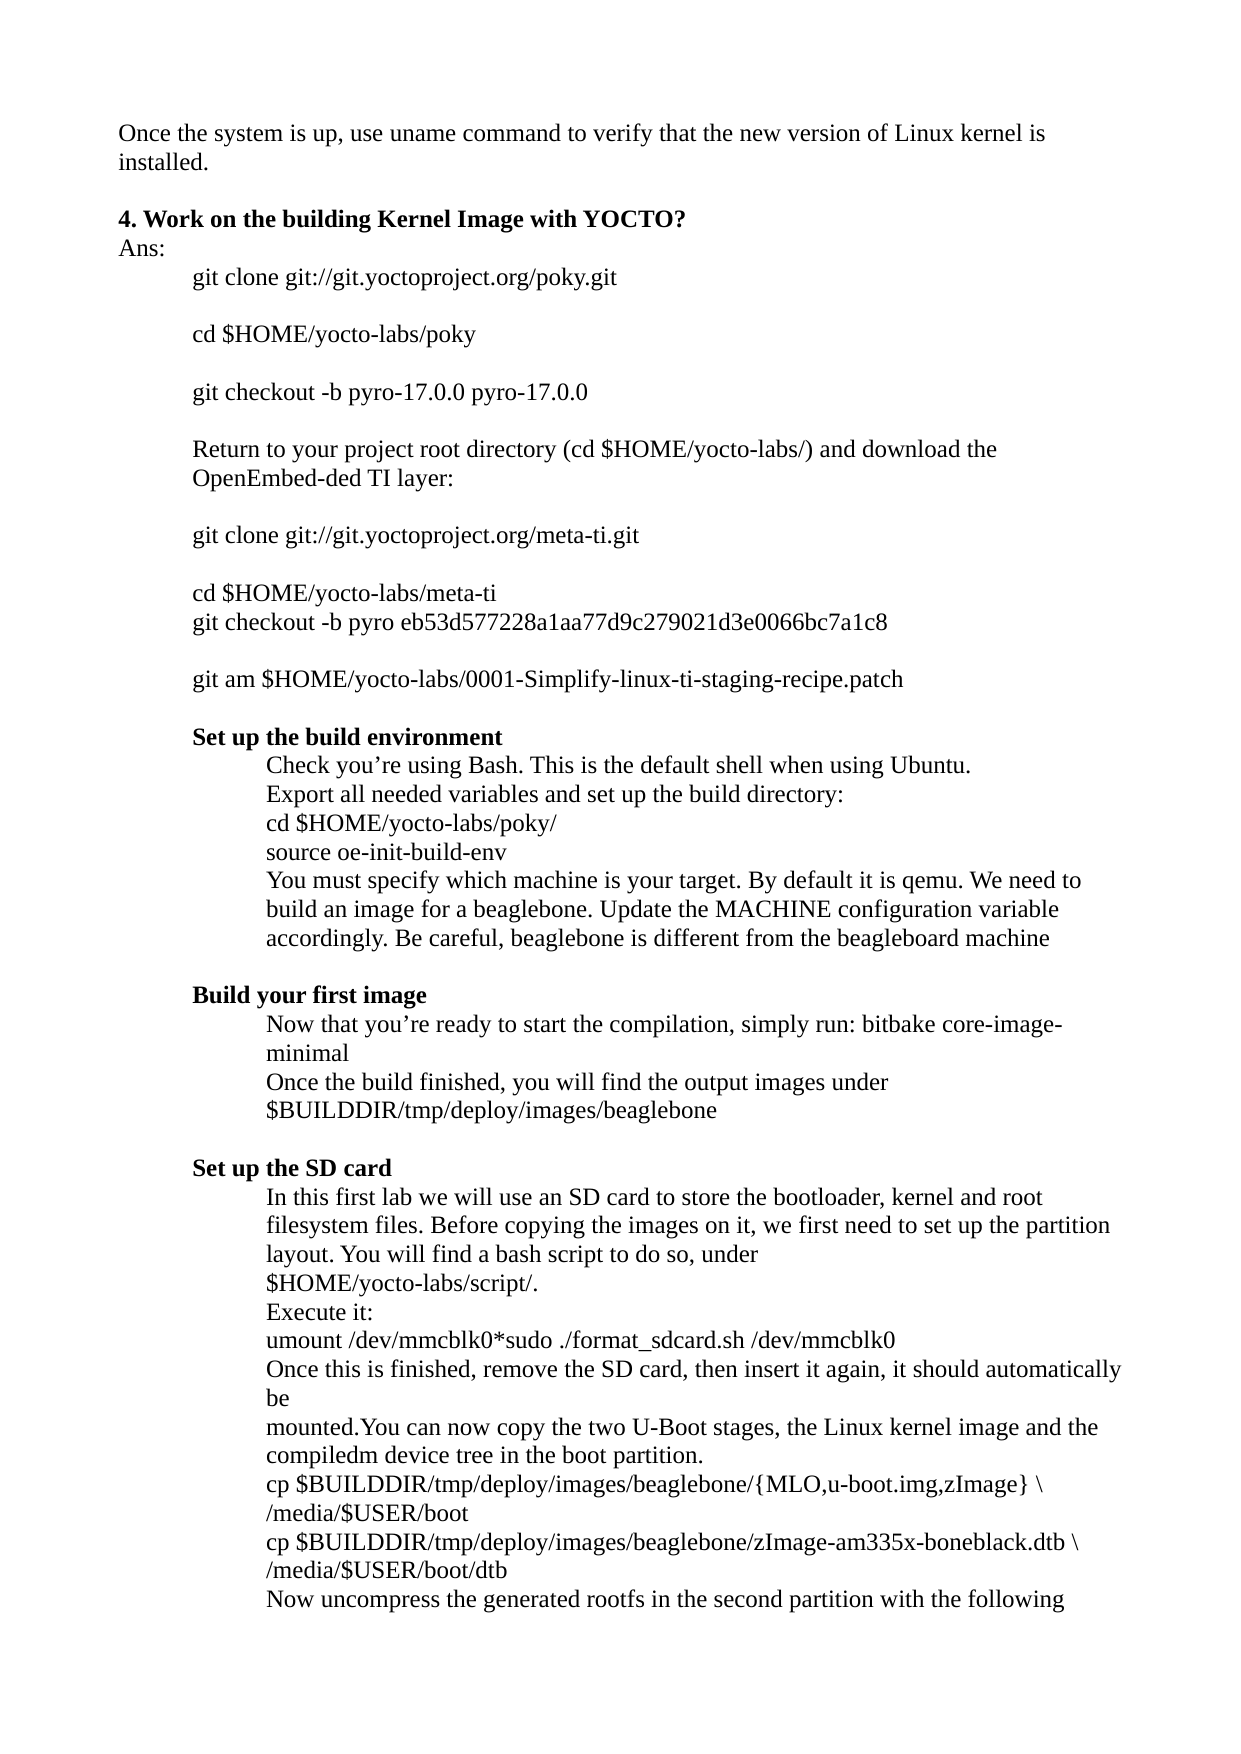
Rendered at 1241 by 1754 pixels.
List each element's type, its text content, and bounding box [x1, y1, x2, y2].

text Ans: [118, 233, 1122, 262]
text cd $HOME/yocto-labs/poky [192, 319, 1122, 348]
text In this first lab we will use an SD card to store the bootloader, kernel and root filesystem files. Before copying the images on it, we first need to set up the partition layout. You will find a bash script to do so, under [266, 1182, 1122, 1268]
text Check you’re using Bash. This is the default shell when using Ubuntu. [266, 751, 1122, 779]
text Once the system is up, use uname command to verify that the new version of Linux kernel is installed. [118, 118, 1122, 176]
text You must specify which machine is your target. By default it is qemu. We need to build an image for a beaglebone. Update the MACHINE configuration variable accordingly. Be careful, beaglebone is different from the beagleboard machine [266, 866, 1122, 952]
text mounted.You can now copy the two U-Boot stages, the Linux kernel image and the compiledm device tree in the boot partition. [266, 1412, 1122, 1469]
text source oe-init-build-env [266, 837, 1122, 866]
text Now uncompress the generated rootfs in the second partition with the following [266, 1584, 1122, 1613]
text Execute it: [266, 1297, 1122, 1326]
text git clone git://git.yoctoproject.org/meta-ti.git [192, 521, 1122, 549]
text git am $HOME/yocto-labs/0001-Simplify-linux-ti-staging-recipe.patch [192, 664, 1122, 693]
text /media/$USER/boot [266, 1498, 1122, 1527]
text cd $HOME/yocto-labs/meta-ti [192, 578, 1122, 607]
text $HOME/yocto-labs/script/. [266, 1268, 1122, 1297]
text cp $BUILDDIR/tmp/deploy/images/beaglebone/zImage-am335x-boneblack.dtb \ [266, 1527, 1122, 1556]
text cp $BUILDDIR/tmp/deploy/images/beaglebone/{MLO,u-boot.img,zImage} \ [266, 1469, 1122, 1498]
text git checkout -b pyro-17.0.0 pyro-17.0.0 [192, 377, 1122, 406]
text Now that you’re ready to start the compilation, simply run: bitbake core-image-minimal [266, 1009, 1122, 1067]
text umount /dev/mmcblk0*sudo ./format_sdcard.sh /dev/mmcblk0 [266, 1326, 1122, 1354]
text Export all needed variables and set up the build directory: [266, 779, 1122, 808]
text Return to your project root directory (cd $HOME/yocto-labs/) and download the OpenEmbed-ded TI layer: [192, 434, 1122, 492]
text /media/$USER/boot/dtb [266, 1556, 1122, 1584]
text cd $HOME/yocto-labs/poky/ [266, 808, 1122, 837]
text Once this is finished, remove the SD card, then insert it again, it should automatically be [266, 1354, 1122, 1412]
text Set up the build environment [192, 722, 1122, 751]
text Set up the SD card [192, 1153, 1122, 1182]
text $BUILDDIR/tmp/deploy/images/beaglebone [266, 1096, 1122, 1124]
text 4. Work on the building Kernel Image with YOCTO? [118, 204, 1122, 233]
text git clone git://git.yoctoproject.org/poky.git [192, 262, 1122, 291]
text git checkout -b pyro eb53d577228a1aa77d9c279021d3e0066bc7a1c8 [192, 607, 1122, 636]
text Build your first image [192, 981, 1122, 1009]
text Once the build finished, you will find the output images under [266, 1067, 1122, 1096]
